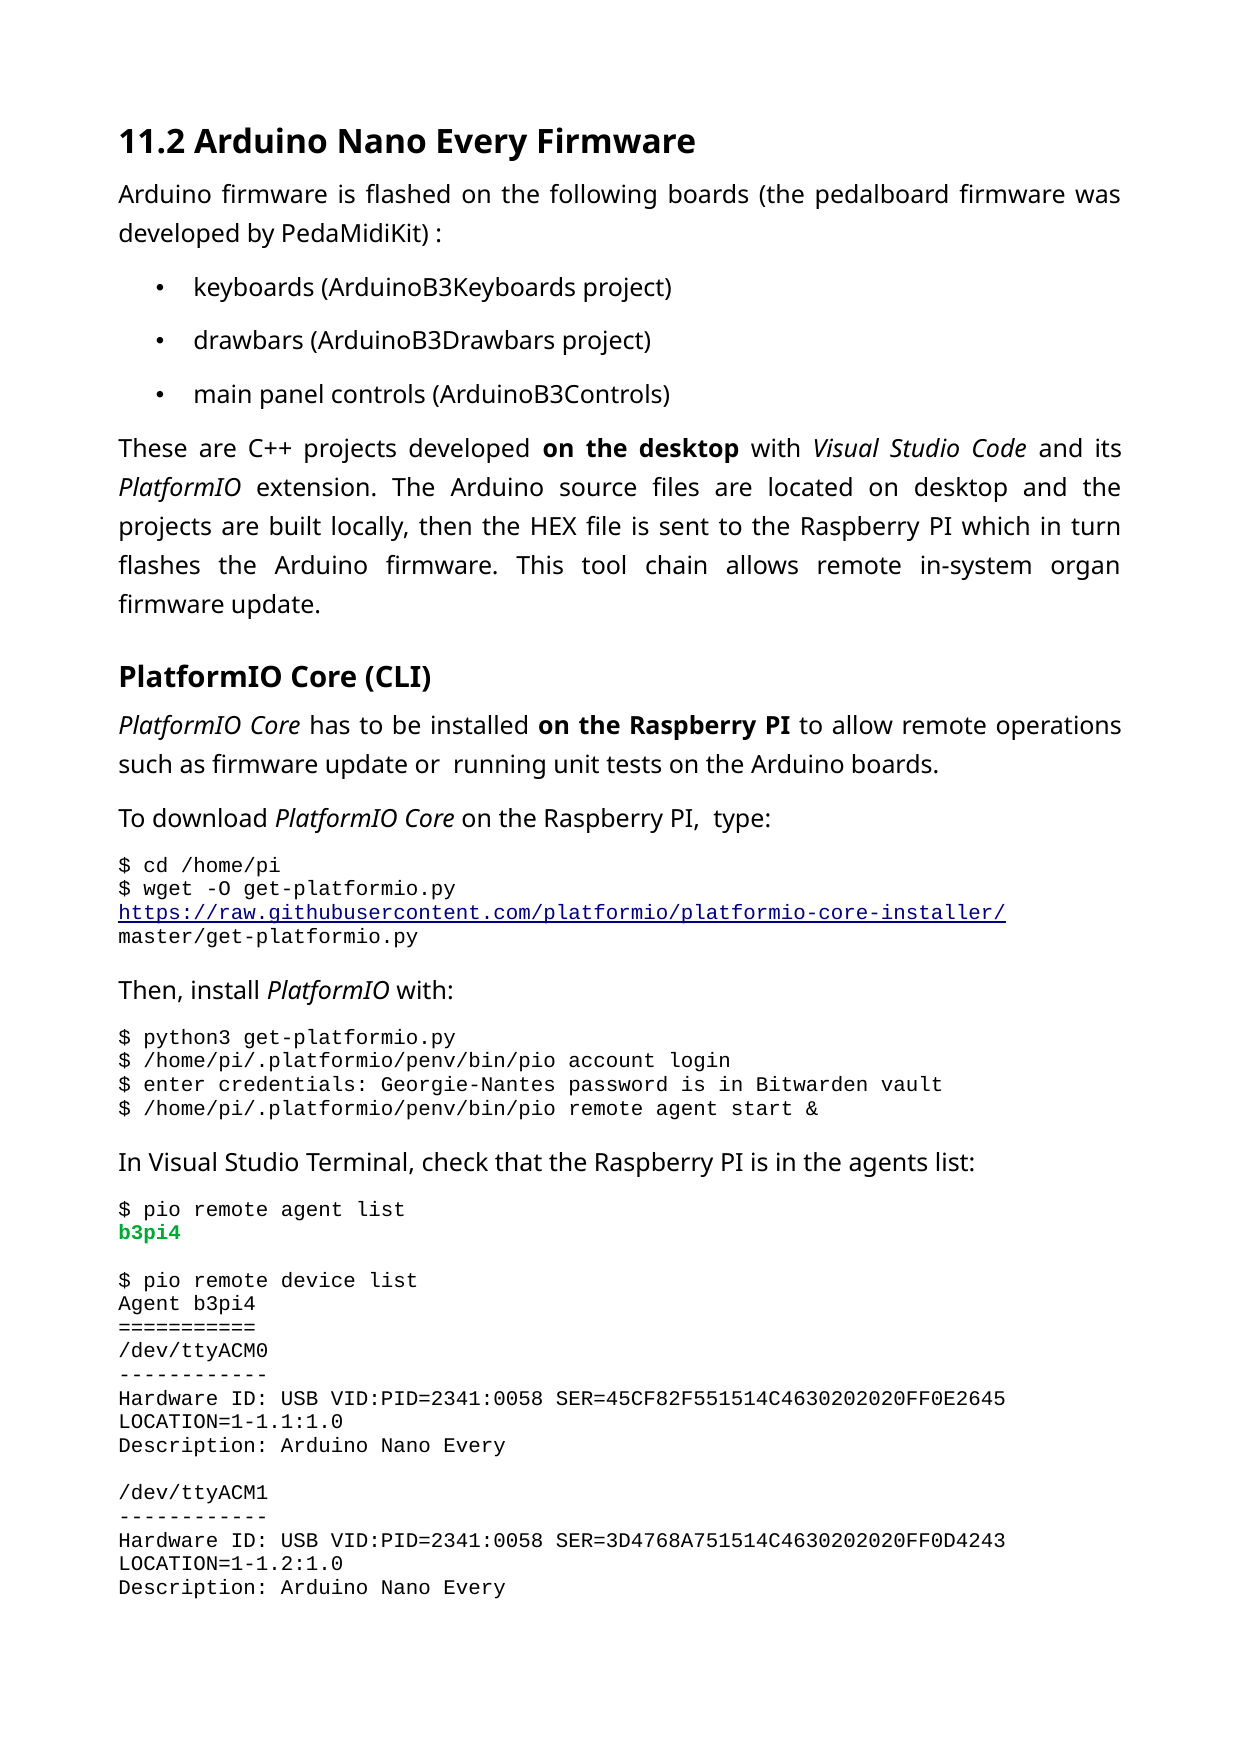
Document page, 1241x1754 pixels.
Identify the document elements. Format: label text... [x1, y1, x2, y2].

subtitle PlatformIO Core (CLI) [118, 656, 1122, 696]
text /dev/ttyACM1 [118, 1482, 1122, 1506]
text ------------ [118, 1364, 1122, 1388]
text $ cd /home/pi [118, 855, 1122, 878]
text $ pio remote agent list [118, 1199, 1122, 1222]
text These are C++ projects developed on the desktop with Visual Studio Code and its PlatformIO extension. The Arduino source files are located on desktop and the projects are built locally, then the HEX file is sent to the Raspberry PI which in turn flashes the Arduino firmware. This tool chain allows remote in-system organ firmware update. [118, 431, 1122, 621]
list drawbars (ArduinoB3Drawbars project) [156, 323, 1122, 357]
text $ enter credentials: Georgie-Nantes password is in Bitwarden vault [118, 1074, 1122, 1098]
text In Visual Studio Terminal, check that the Raspberry PI is in the agents list: [118, 1145, 1122, 1179]
text Arduino firmware is flashed on the following boards (the pedalboard firmware was developed by PedaMidiKit) : [118, 176, 1122, 249]
text Then, install PlatformIO with: [118, 973, 1122, 1007]
text $ pio remote device list [118, 1269, 1122, 1293]
text =========== [118, 1317, 1122, 1341]
text $ wget -O get-platformio.py https://raw.githubusercontent.com/platformio/platformio-core-installer/ master/get-platformio.py [118, 878, 1122, 949]
text To download PlatformIO Core on the Raspberry PI, type: [118, 801, 1122, 835]
text PlatformIO Core has to be installed on the Raspberry PI to allow remote operations such as firmware update or running unit tests on the Arduino boards. [118, 708, 1122, 781]
text Description: Arduino Nano Every [118, 1577, 1122, 1601]
text $ python3 get-platformio.py [118, 1027, 1122, 1050]
text b3pi4 [118, 1222, 1122, 1246]
text Agent b3pi4 [118, 1293, 1122, 1317]
text Hardware ID: USB VID:PID=2341:0058 SER=3D4768A751514C4630202020FF0D4243 LOCATION=1-1.2:1.0 [118, 1530, 1122, 1577]
text Hardware ID: USB VID:PID=2341:0058 SER=45CF82F551514C4630202020FF0E2645 LOCATION=1-1.1:1.0 [118, 1388, 1122, 1435]
subtitle 11.2 Arduino Nano Every Firmware [118, 118, 1122, 164]
text ------------ [118, 1506, 1122, 1530]
list main panel controls (ArduinoB3Controls) [156, 377, 1122, 411]
list keyboards (ArduinoB3Keyboards project) [156, 269, 1122, 303]
text $ /home/pi/.platformio/penv/bin/pio account login [118, 1050, 1122, 1074]
text $ /home/pi/.platformio/penv/bin/pio remote agent start & [118, 1098, 1122, 1121]
text /dev/ttyACM0 [118, 1341, 1122, 1364]
text Description: Arduino Nano Every [118, 1435, 1122, 1459]
